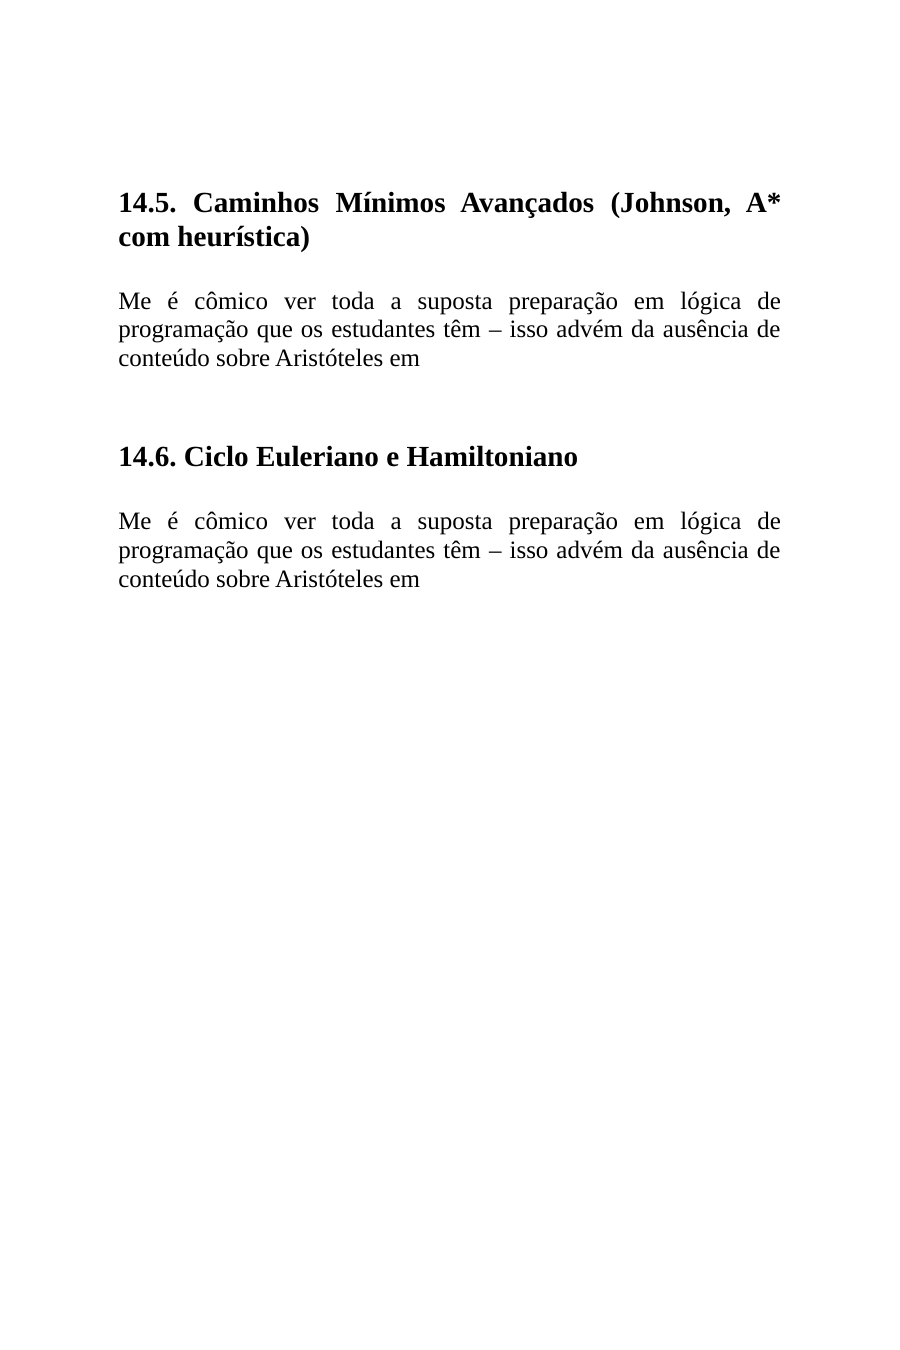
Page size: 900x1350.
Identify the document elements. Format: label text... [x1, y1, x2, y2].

text Me é cômico ver toda a suposta preparação em lógica de programação que os estudantes têm – isso advém da ausência de conteúdo sobre Aristóteles em [118, 506, 782, 592]
text 14.6. Ciclo Euleriano e Hamiltoniano [118, 439, 782, 473]
text Me é cômico ver toda a suposta preparação em lógica de programação que os estudantes têm – isso advém da ausência de conteúdo sobre Aristóteles em [118, 286, 782, 372]
text 14.5. Caminhos Mínimos Avançados (Johnson, A* com heurística) [118, 185, 782, 252]
